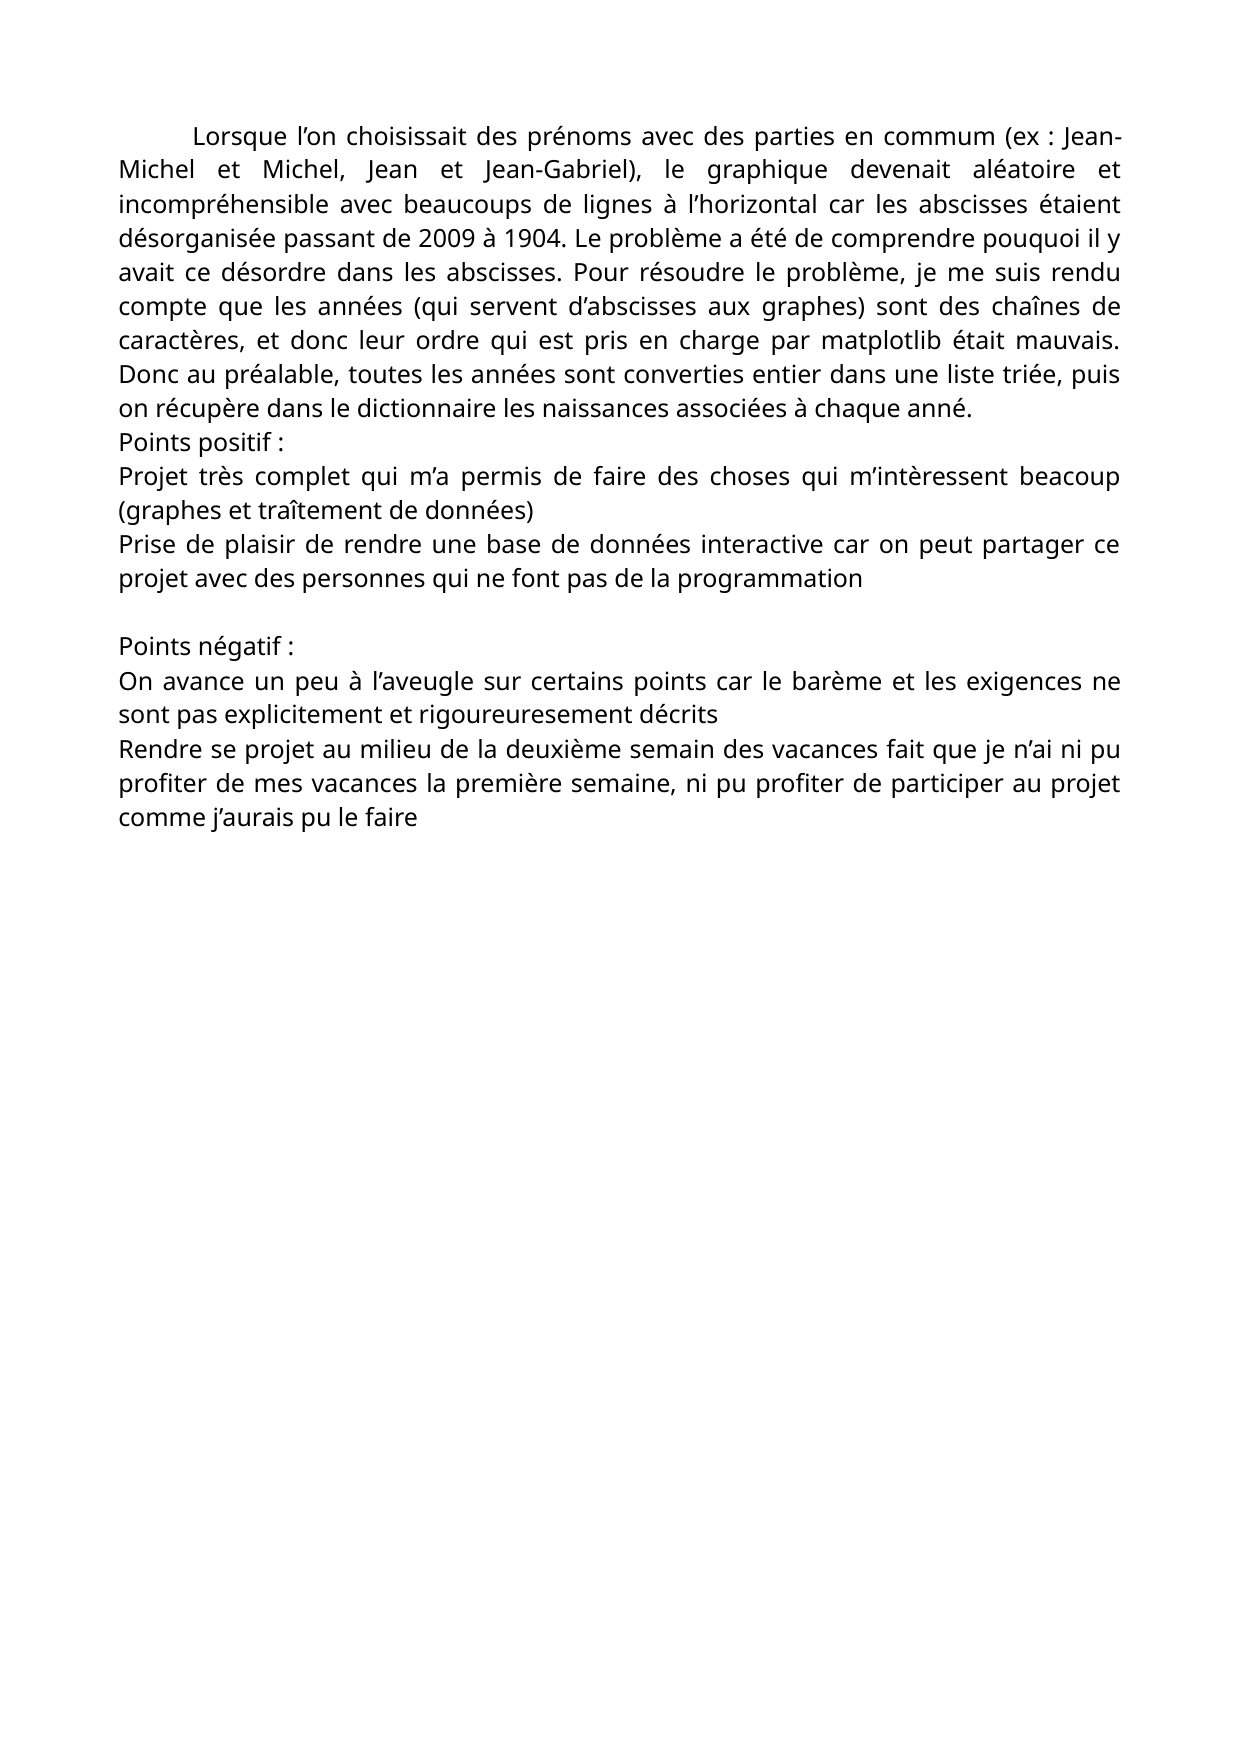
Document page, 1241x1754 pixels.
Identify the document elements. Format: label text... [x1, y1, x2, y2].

text On avance un peu à l’aveugle sur certains points car le barème et les exigences ne sont pas explicitement et rigoureuresement décrits [118, 663, 1122, 731]
text Prise de plaisir de rendre une base de données interactive car on peut partager ce projet avec des personnes qui ne font pas de la programmation [118, 527, 1122, 595]
text Rendre se projet au milieu de la deuxième semain des vacances fait que je n’ai ni pu profiter de mes vacances la première semaine, ni pu profiter de participer au projet comme j’aurais pu le faire [118, 731, 1122, 833]
text Projet très complet qui m’a permis de faire des choses qui m’intèressent beacoup (graphes et traîtement de données) [118, 459, 1122, 527]
text Points négatif : [118, 629, 1122, 663]
text Points positif : [118, 425, 1122, 459]
text Lorsque l’on choisissait des prénoms avec des parties en commum (ex : Jean-Michel et Michel, Jean et Jean-Gabriel), le graphique devenait aléatoire et incompréhensible avec beaucoups de lignes à l’horizontal car les abscisses étaient désorganisée passant de 2009 à 1904. Le problème a été de comprendre pouquoi il y avait ce désordre dans les abscisses. Pour résoudre le problème, je me suis rendu compte que les années (qui servent d’abscisses aux graphes) sont des chaînes de caractères, et donc leur ordre qui est pris en charge par matplotlib était mauvais. Donc au préalable, toutes les années sont converties entier dans une liste triée, puis on récupère dans le dictionnaire les naissances associées à chaque anné. [118, 118, 1122, 425]
